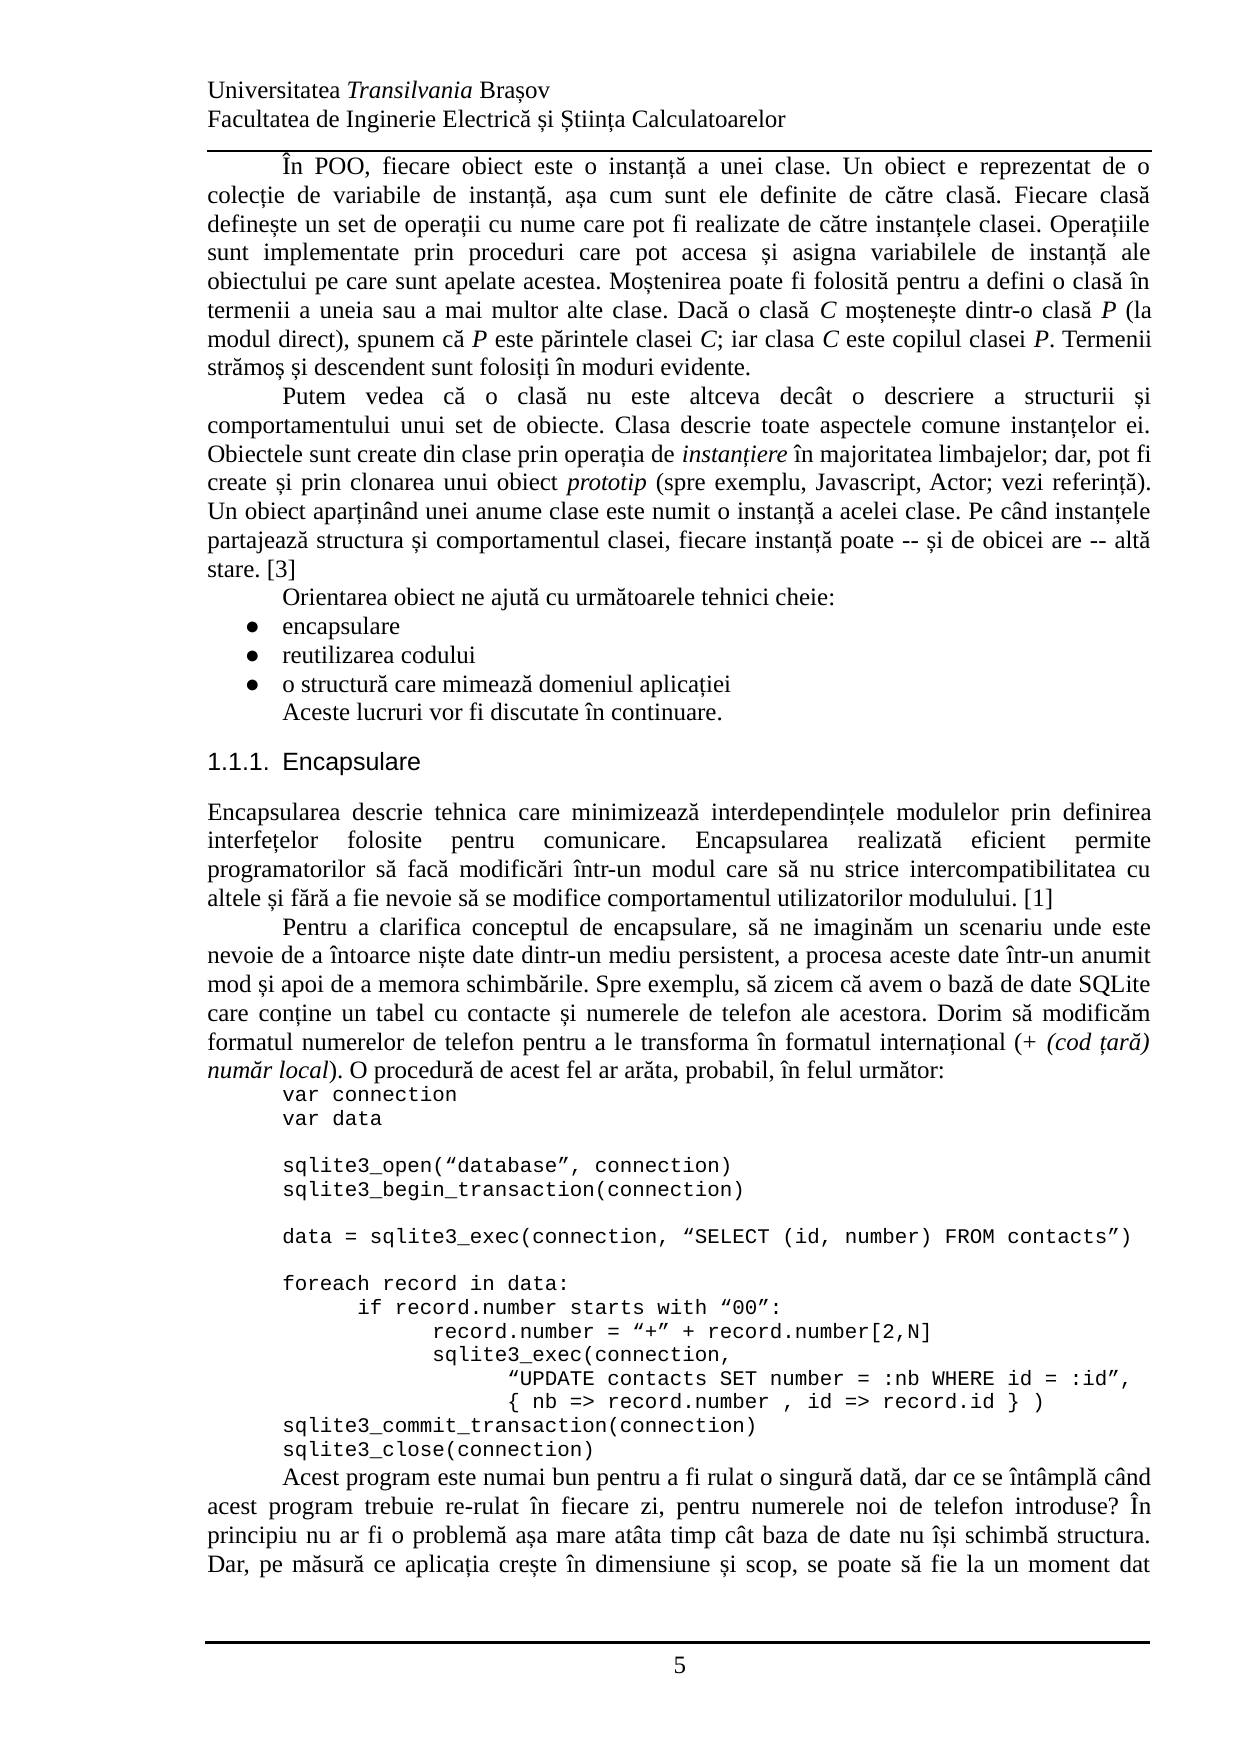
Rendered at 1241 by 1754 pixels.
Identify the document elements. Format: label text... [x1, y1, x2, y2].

text sqlite3_close(connection) [282, 1439, 1152, 1462]
text { nb => record.number , id => record.id } ) [432, 1392, 1152, 1415]
text if record.number starts with “00”: [282, 1297, 1152, 1321]
text record.number = “+” + record.number[2,N] [282, 1321, 1152, 1344]
text sqlite3_open(“database”, connection) [282, 1155, 1152, 1179]
text sqlite3_commit_transaction(connection) [282, 1415, 1152, 1439]
text Aceste lucruri vor fi discutate în continuare. [207, 697, 1152, 726]
text În POO, fiecare obiect este o instanță a unei clase. Un obiect e reprezentat de o colecție de variabile de instanță, așa cum sunt ele definite de către clasă. Fiecare clasă definește un set de operații cu nume care pot fi realizate de către instanțele clasei. Operațiile sunt implementate prin proceduri care pot accesa și asigna variabilele de instanță ale obiectului pe care sunt apelate acestea. Moștenirea poate fi folosită pentru a defini o clasă în termenii a uneia sau a mai multor alte clase. Dacă o clasă C moștenește dintr-o clasă P (la modul direct), spunem că P este părintele clasei C; iar clasa C este copilul clasei P. Termenii strămoș și descendent sunt folosiți în moduri evidente. [207, 152, 1152, 381]
text sqlite3_begin_transaction(connection) [282, 1179, 1152, 1202]
text sqlite3_exec(connection, [357, 1344, 1152, 1368]
text foreach record in data: [282, 1273, 1152, 1297]
text data = sqlite3_exec(connection, “SELECT (id, number) FROM contacts”) [282, 1226, 1152, 1250]
list o structură care mimează domeniul aplicației [244, 669, 1152, 697]
text var connection [282, 1084, 1152, 1108]
subtitle Encapsulare [207, 747, 1152, 776]
list encapsulare [244, 611, 1152, 640]
text Acest program este numai bun pentru a fi rulat o singură dată, dar ce se întâmplă când acest program trebuie re-rulat în fiecare zi, pentru numerele noi de telefon introduse? În principiu nu ar fi o problemă așa mare atâta timp cât baza de date nu își schimbă structura. Dar, pe măsură ce aplicația crește în dimensiune și scop, se poate să fie la un moment dat [207, 1462, 1152, 1577]
text “UPDATE contacts SET number = :nb WHERE id = :id”, [432, 1368, 1152, 1392]
list reutilizarea codului [244, 640, 1152, 669]
text var data [282, 1108, 1152, 1131]
text Putem vedea că o clasă nu este altceva decât o descriere a structurii și comportamentului unui set de obiecte. Clasa descrie toate aspectele comune instanțelor ei. Obiectele sunt create din clase prin operația de instanțiere în majoritatea limbajelor; dar, pot fi create și prin clonarea unui obiect prototip (spre exemplu, Javascript, Actor; vezi referință). Un obiect aparținând unei anume clase este numit o instanță a acelei clase. Pe când instanțele partajează structura și comportamentul clasei, fiecare instanță poate -- și de obicei are -- altă stare. [3] [207, 381, 1152, 582]
text Pentru a clarifica conceptul de encapsulare, să ne imaginăm un scenariu unde este nevoie de a întoarce niște date dintr-un mediu persistent, a procesa aceste date într-un anumit mod și apoi de a memora schimbările. Spre exemplu, să zicem că avem o bază de date SQLite care conține un tabel cu contacte și numerele de telefon ale acestora. Dorim să modificăm formatul numerelor de telefon pentru a le transforma în formatul internațional (+ (cod țară) număr local). O procedură de acest fel ar arăta, probabil, în felul următor: [207, 912, 1152, 1084]
text Orientarea obiect ne ajută cu următoarele tehnici cheie: [207, 582, 1152, 611]
text Encapsularea descrie tehnica care minimizează interdependințele modulelor prin definirea interfețelor folosite pentru comunicare. Encapsularea realizată eficient permite programatorilor să facă modificări într-un modul care să nu strice intercompatibilitatea cu altele și fără a fie nevoie să se modifice comportamentul utilizatorilor modulului. [1] [207, 797, 1152, 912]
